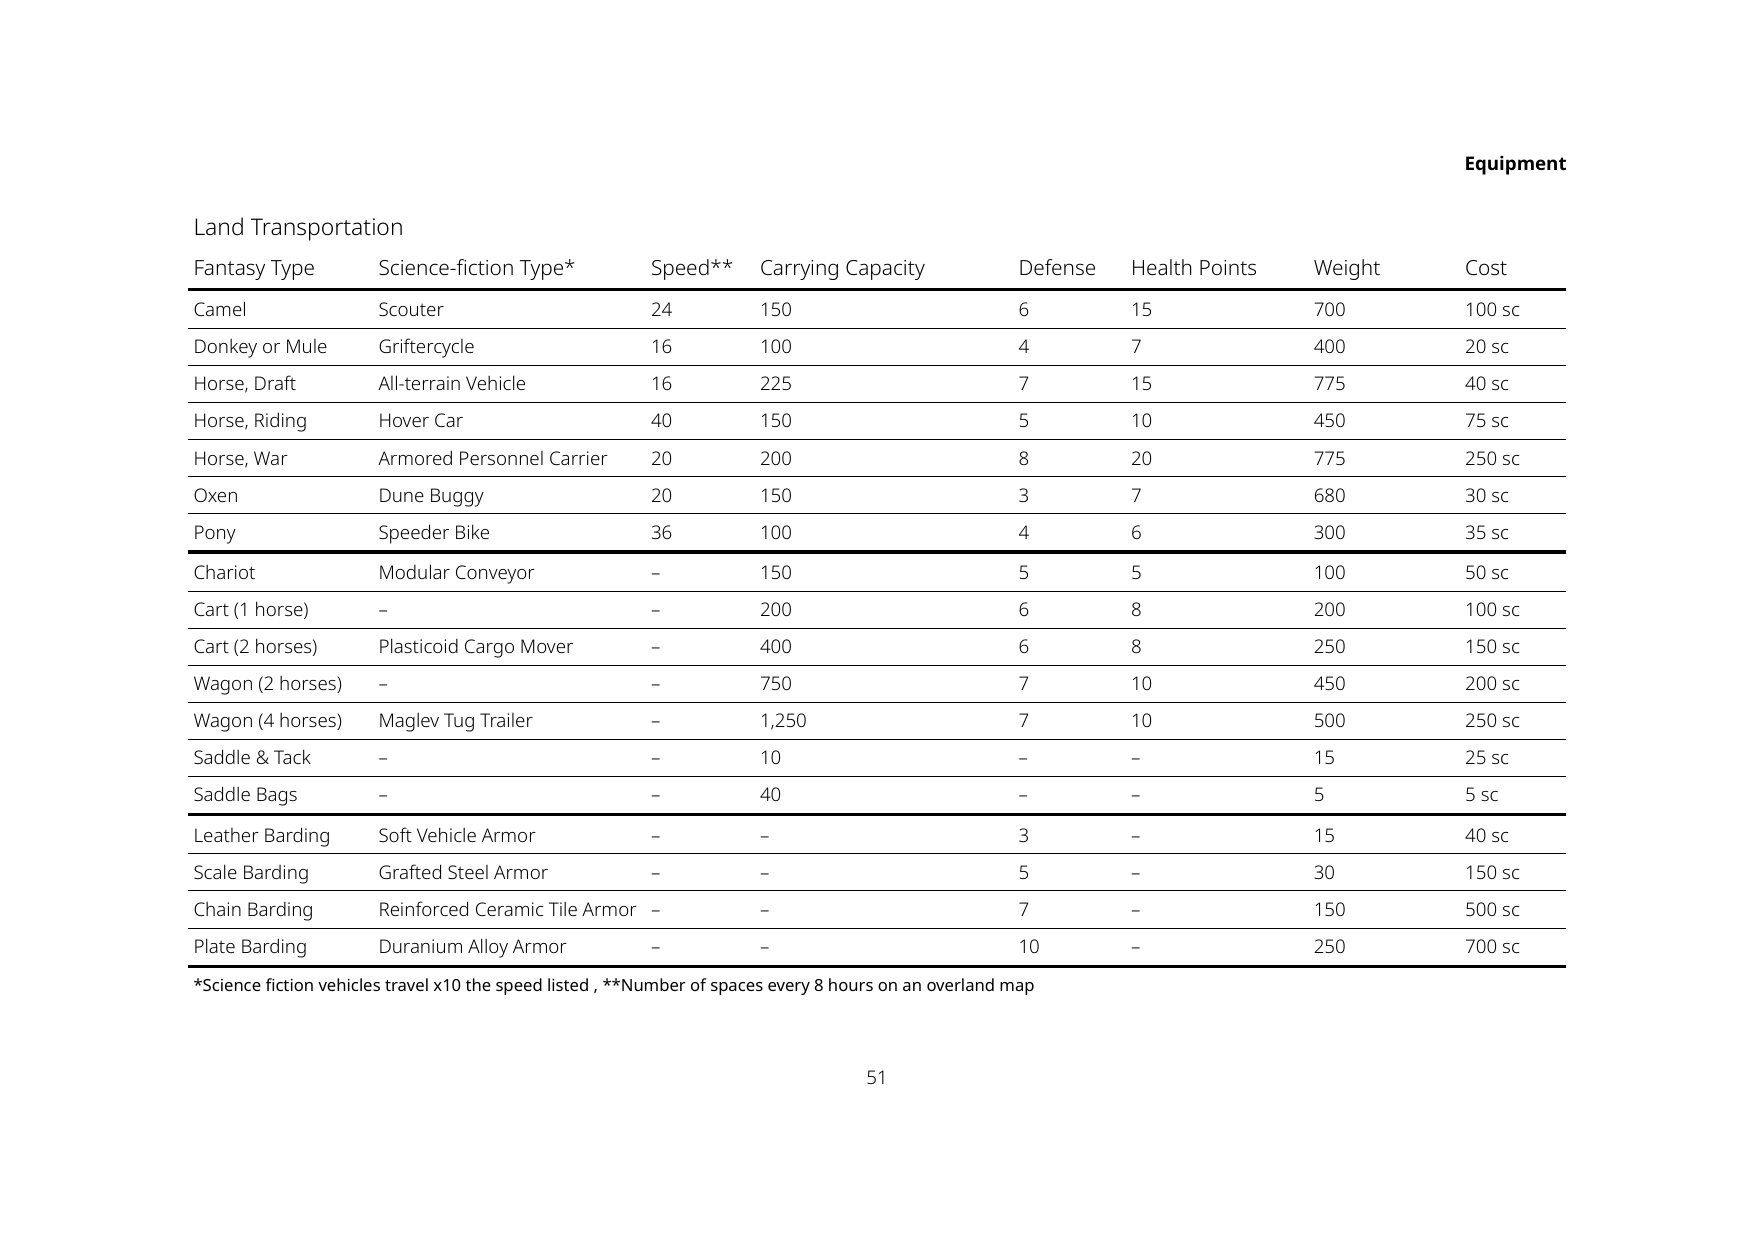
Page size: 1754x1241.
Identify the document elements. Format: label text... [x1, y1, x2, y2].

table_cell *Science fiction vehicles travel x10 the speed listed , **Number of spaces every 8 hours on an overland map [188, 968, 1355, 1005]
table_cell 4 [1013, 514, 1125, 550]
table_cell 225 [754, 366, 1012, 402]
table_cell – [373, 666, 645, 702]
table_cell 30 sc [1459, 477, 1566, 513]
table_cell Maglev Tug Trailer [373, 703, 645, 739]
table_cell 4 [1013, 329, 1125, 365]
table_cell 7 [1125, 477, 1308, 513]
table_cell 16 [645, 329, 754, 365]
table_cell 10 [1125, 666, 1308, 702]
table_cell Fantasy Type [188, 248, 373, 288]
table_cell 30 [1308, 854, 1459, 890]
table_cell 700 sc [1459, 929, 1566, 964]
table_cell 8 [1125, 592, 1308, 628]
table_cell [1355, 968, 1566, 1005]
table_cell – [373, 777, 645, 813]
table_cell 10 [1013, 929, 1125, 964]
table_cell 50 sc [1459, 554, 1566, 591]
table_cell – [754, 929, 1012, 964]
table_cell 7 [1013, 703, 1125, 739]
table_cell Speeder Bike [373, 514, 645, 550]
table_cell 6 [1125, 514, 1308, 550]
table_cell 500 [1308, 703, 1459, 739]
table_cell All-terrain Vehicle [373, 366, 645, 402]
table_cell Scouter [373, 291, 645, 328]
table_cell – [1013, 740, 1125, 776]
table_cell 100 [754, 329, 1012, 365]
table_cell 36 [645, 514, 754, 550]
table_cell 500 sc [1459, 891, 1566, 927]
table_cell 450 [1308, 403, 1459, 439]
table_cell 5 [1308, 777, 1459, 813]
table_cell Horse, Draft [188, 366, 373, 402]
table_cell Saddle & Tack [188, 740, 373, 776]
table_cell Hover Car [373, 403, 645, 439]
table_cell – [645, 629, 754, 665]
table_cell – [754, 854, 1012, 890]
table_cell – [645, 592, 754, 628]
table_cell 100 sc [1459, 291, 1566, 328]
table_cell 7 [1013, 666, 1125, 702]
table_cell – [1125, 891, 1308, 927]
table_cell Leather Barding [188, 816, 373, 853]
table_cell 100 [1308, 554, 1459, 591]
table_cell 40 [645, 403, 754, 439]
table_cell 5 [1013, 403, 1125, 439]
table_cell – [1125, 929, 1308, 964]
table_cell 100 sc [1459, 592, 1566, 628]
table_cell – [645, 777, 754, 813]
table_cell 20 [645, 477, 754, 513]
table_cell 250 [1308, 629, 1459, 665]
table_cell 300 [1308, 514, 1459, 550]
table_cell Defense [1013, 248, 1125, 288]
table_cell 40 sc [1459, 816, 1566, 853]
table_cell 24 [645, 291, 754, 328]
table_cell Cost [1459, 248, 1566, 288]
table_cell – [645, 740, 754, 776]
table_cell – [645, 703, 754, 739]
table_cell 20 [1125, 440, 1308, 476]
table_cell – [1013, 777, 1125, 813]
table_cell 40 sc [1459, 366, 1566, 402]
table_cell 25 sc [1459, 740, 1566, 776]
table_cell Wagon (4 horses) [188, 703, 373, 739]
table_cell 6 [1013, 629, 1125, 665]
table_cell 15 [1125, 291, 1308, 328]
table_cell 5 sc [1459, 777, 1566, 813]
table_cell – [645, 891, 754, 927]
table_cell 10 [1125, 403, 1308, 439]
table_cell 5 [1013, 554, 1125, 591]
table_cell 680 [1308, 477, 1459, 513]
table_cell 7 [1013, 366, 1125, 402]
table_cell – [373, 592, 645, 628]
table_cell Horse, War [188, 440, 373, 476]
table_cell Weight [1308, 248, 1459, 288]
table_cell 5 [1013, 854, 1125, 890]
table_cell 250 sc [1459, 440, 1566, 476]
table_cell 150 [1308, 891, 1459, 927]
table_cell 15 [1125, 366, 1308, 402]
table_cell 450 [1308, 666, 1459, 702]
table_cell 75 sc [1459, 403, 1566, 439]
table_cell – [645, 929, 754, 964]
table_cell – [1125, 777, 1308, 813]
table_cell 10 [754, 740, 1012, 776]
table_cell 5 [1125, 554, 1308, 591]
table_cell 400 [1308, 329, 1459, 365]
table_cell 750 [754, 666, 1012, 702]
table_cell Scale Barding [188, 854, 373, 890]
table_cell 700 [1308, 291, 1459, 328]
table_cell 200 [754, 592, 1012, 628]
table_cell Reinforced Ceramic Tile Armor [373, 891, 645, 927]
table_cell 200 sc [1459, 666, 1566, 702]
table_cell 40 [754, 777, 1012, 813]
table_cell Wagon (2 horses) [188, 666, 373, 702]
table_cell Plate Barding [188, 929, 373, 964]
table_cell Chariot [188, 554, 373, 591]
table_cell Camel [188, 291, 373, 328]
table_cell 7 [1013, 891, 1125, 927]
table_cell 100 [754, 514, 1012, 550]
table_cell 250 sc [1459, 703, 1566, 739]
table_cell – [1125, 816, 1308, 853]
table_cell 3 [1013, 477, 1125, 513]
table_cell Dune Buggy [373, 477, 645, 513]
table_cell 150 sc [1459, 629, 1566, 665]
table_cell – [645, 666, 754, 702]
table_cell 6 [1013, 592, 1125, 628]
table_cell 150 [754, 403, 1012, 439]
table_cell 250 [1308, 929, 1459, 964]
table_cell Science-fiction Type* [373, 248, 645, 288]
table_cell – [754, 891, 1012, 927]
table_cell Oxen [188, 477, 373, 513]
table_cell Speed** [645, 248, 754, 288]
table_cell Duranium Alloy Armor [373, 929, 645, 964]
table_cell Horse, Riding [188, 403, 373, 439]
table_cell – [645, 816, 754, 853]
table_cell – [1125, 854, 1308, 890]
table_cell – [1125, 740, 1308, 776]
table_cell 150 [754, 554, 1012, 591]
table_cell Donkey or Mule [188, 329, 373, 365]
table_cell Saddle Bags [188, 777, 373, 813]
table_cell Griftercycle [373, 329, 645, 365]
table_cell 7 [1125, 329, 1308, 365]
table_cell Pony [188, 514, 373, 550]
table_cell 20 sc [1459, 329, 1566, 365]
table_cell – [373, 740, 645, 776]
table_cell – [645, 854, 754, 890]
table_cell Chain Barding [188, 891, 373, 927]
table_cell 6 [1013, 291, 1125, 328]
table_cell Modular Conveyor [373, 554, 645, 591]
table_cell 8 [1013, 440, 1125, 476]
table_cell Carrying Capacity [754, 248, 1012, 288]
table_cell 150 [754, 477, 1012, 513]
table_cell – [645, 554, 754, 591]
table_cell 200 [754, 440, 1012, 476]
table_cell 775 [1308, 440, 1459, 476]
table_cell Cart (2 horses) [188, 629, 373, 665]
table_cell Health Points [1125, 248, 1308, 288]
table_cell 150 [754, 291, 1012, 328]
table_cell Soft Vehicle Armor [373, 816, 645, 853]
table_cell 150 sc [1459, 854, 1566, 890]
table_cell 15 [1308, 740, 1459, 776]
table_cell 775 [1308, 366, 1459, 402]
table_cell 20 [645, 440, 754, 476]
table_cell 35 sc [1459, 514, 1566, 550]
table_cell – [754, 816, 1012, 853]
table_cell 10 [1125, 703, 1308, 739]
table_cell Armored Personnel Carrier [373, 440, 645, 476]
table_cell 200 [1308, 592, 1459, 628]
table_cell 16 [645, 366, 754, 402]
table_cell Plasticoid Cargo Mover [373, 629, 645, 665]
table_cell 1,250 [754, 703, 1012, 739]
table_cell 15 [1308, 816, 1459, 853]
table_cell 8 [1125, 629, 1308, 665]
table_cell 3 [1013, 816, 1125, 853]
table_cell 400 [754, 629, 1012, 665]
table_cell Cart (1 horse) [188, 592, 373, 628]
table_cell Grafted Steel Armor [373, 854, 645, 890]
table_header Land Transportation [188, 205, 1566, 248]
